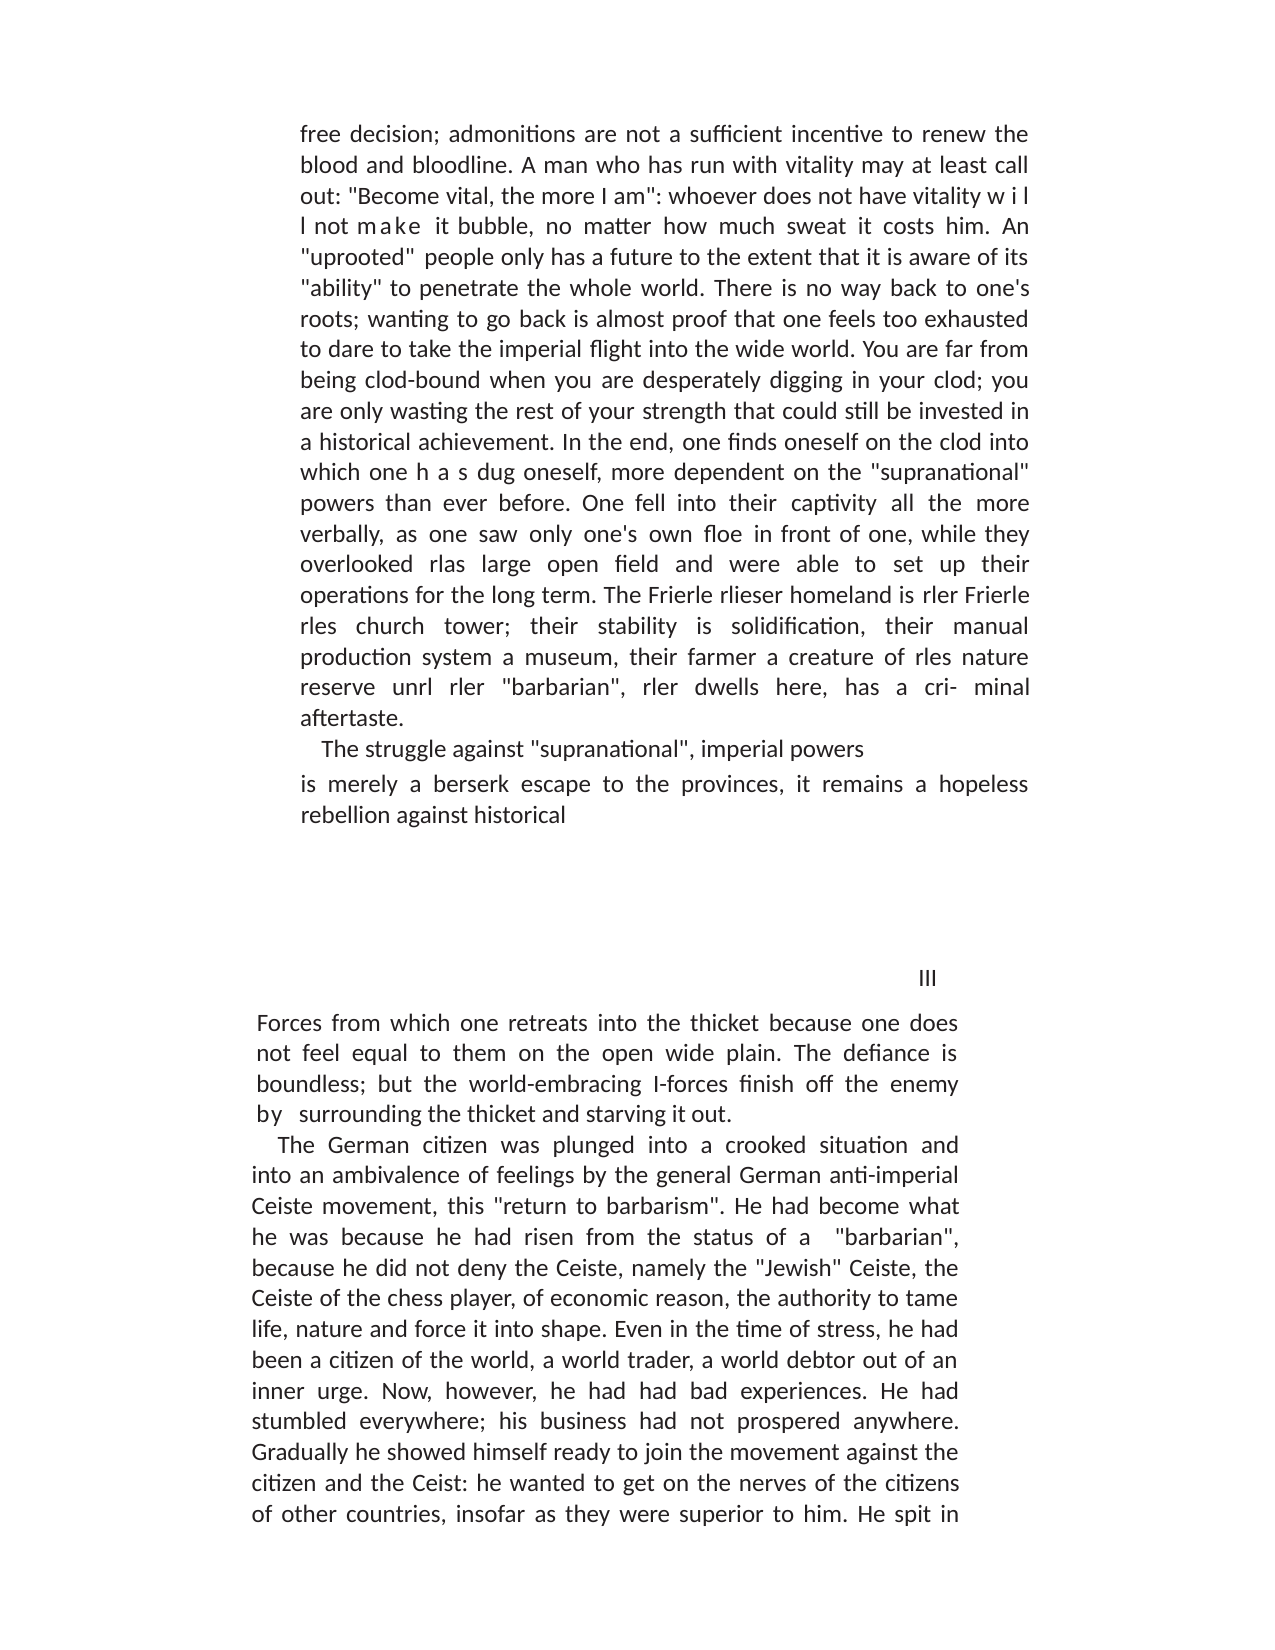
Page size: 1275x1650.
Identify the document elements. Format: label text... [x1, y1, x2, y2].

text Forces from which one retreats into the thicket because one does not feel equal to them on the open wide plain. The defiance is boundless; but the world-embracing I-forces finish off the enemy by surrounding the thicket and starving it out. [256, 1007, 958, 1129]
text The struggle against "supranational", imperial powers [321, 733, 1157, 763]
text The German citizen was plunged into a crooked situation and into an ambivalence of feelings by the general German anti-imperial Ceiste movement, this "return to barbarism". He had become what he was because he had risen from the status of a "barbarian", because he did not deny the Ceiste, namely the "Jewish" Ceiste, the Ceiste of the chess player, of economic reason, the authority to tame life, nature and force it into shape. Even in the time of stress, he had been a citizen of the world, a world trader, a world debtor out of an inner urge. Now, however, he had had bad experiences. He had stumbled everywhere; his business had not prospered anywhere. Gradually he showed himself ready to join the movement against the citizen and the Ceist: he wanted to get on the nerves of the citizens of other countries, insofar as they were superior to him. He spit in [251, 1129, 959, 1528]
text free decision; admonitions are not a sufficient incentive to renew the blood and bloodline. A man who has run with vitality may at least call out: "Become vital, the more I am": whoever does not have vitality w i l l not make it bubble, no matter how much sweat it costs him. An "uprooted" people only has a future to the extent that it is aware of its "ability" to penetrate the whole world. There is no way back to one's roots; wanting to go back is almost proof that one feels too exhausted to dare to take the imperial flight into the wide world. You are far from being clod-bound when you are desperately digging in your clod; you are only wasting the rest of your strength that could still be invested in a historical achievement. In the end, one finds oneself on the clod into which one h a s dug oneself, more dependent on the "supranational" powers than ever before. One fell into their captivity all the more verbally, as one saw only one's own floe in front of one, while they overlooked rlas large open field and were able to set up their operations for the long term. The Frierle rlieser homeland is rler Frierle rles church tower; their stability is solidification, their manual production system a museum, their farmer a creature of rles nature reserve unrl rler "barbarian", rler dwells here, has a cri- minal aftertaste. [300, 118, 1030, 733]
text III [118, 962, 937, 993]
text is merely a berserk escape to the provinces, it remains a hopeless rebellion against historical [300, 768, 1030, 829]
